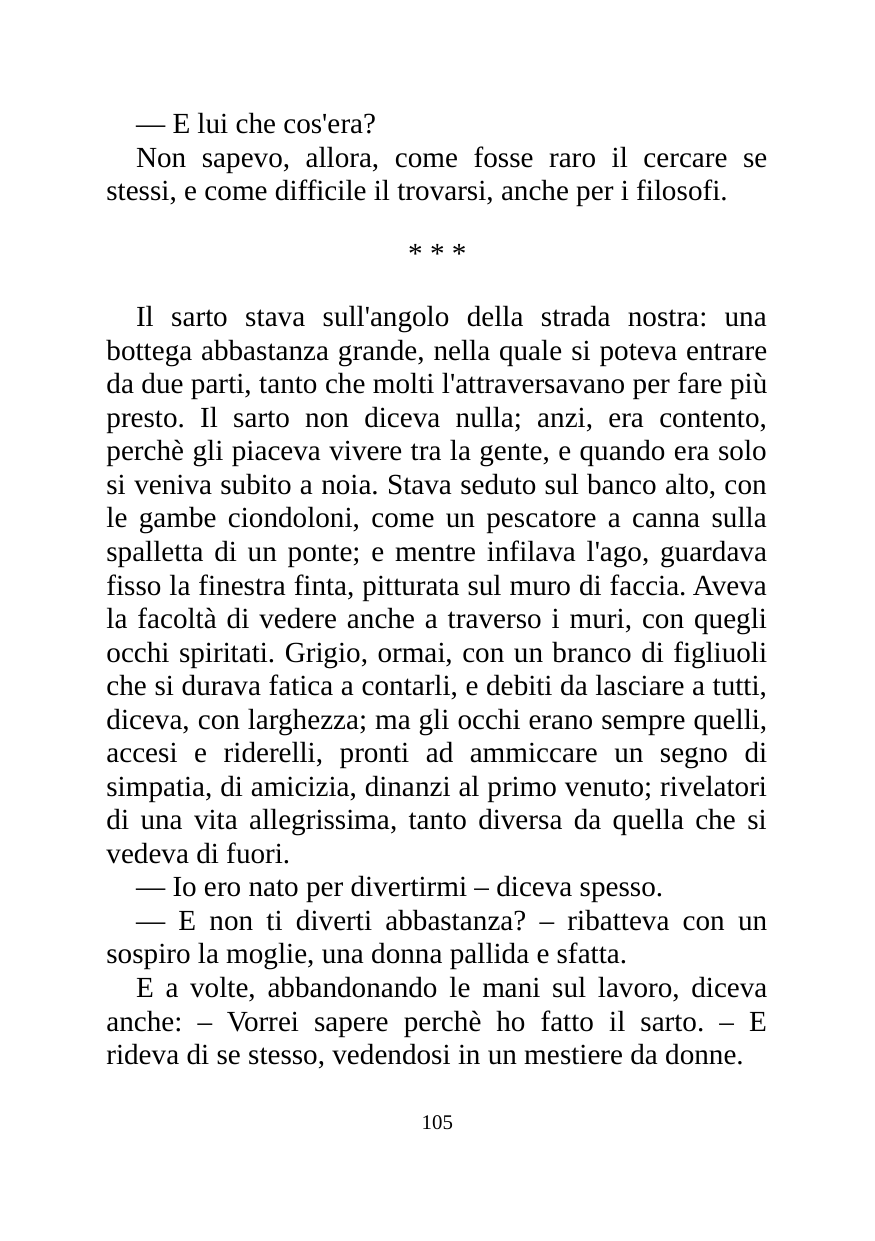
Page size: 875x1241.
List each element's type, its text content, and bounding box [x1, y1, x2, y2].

text Il sarto stava sull'angolo della strada nostra: una bottega abbastanza grande, nella quale si poteva entrare da due parti, tanto che molti l'attraversavano per fare più presto. Il sarto non diceva nulla; anzi, era contento, perchè gli piaceva vivere tra la gente, e quando era solo si veniva subito a noia. Stava seduto sul banco alto, con le gambe ciondoloni, come un pescatore a canna sulla spalletta di un ponte; e mentre infilava l'ago, guardava fisso la finestra finta, pitturata sul muro di faccia. Aveva la facoltà di vedere anche a traverso i muri, con quegli occhi spiritati. Grigio, ormai, con un branco di figliuoli che si durava fatica a contarli, e debiti da lasciare a tutti, diceva, con larghezza; ma gli occhi erano sempre quelli, accesi e riderelli, pronti ad ammiccare un segno di simpatia, di amicizia, dinanzi al primo venuto; rivelatori di una vita allegrissima, tanto diversa da quella che si vedeva di fuori. [106, 299, 768, 869]
text — Io ero nato per divertirmi – diceva spesso. [106, 869, 768, 903]
text * * * [106, 236, 768, 270]
text — E non ti diverti abbastanza? – ribatteva con un sospiro la moglie, una donna pallida e sfatta. [106, 903, 768, 970]
text Non sapevo, allora, come fosse raro il cercare se stessi, e come difficile il trovarsi, anche per i filosofi. [106, 140, 768, 207]
text E a volte, abbandonando le mani sul lavoro, diceva anche: – Vorrei sapere perchè ho fatto il sarto. – E rideva di se stesso, vedendosi in un mestiere da donne. [106, 970, 768, 1071]
text — E lui che cos'era? [106, 106, 768, 140]
